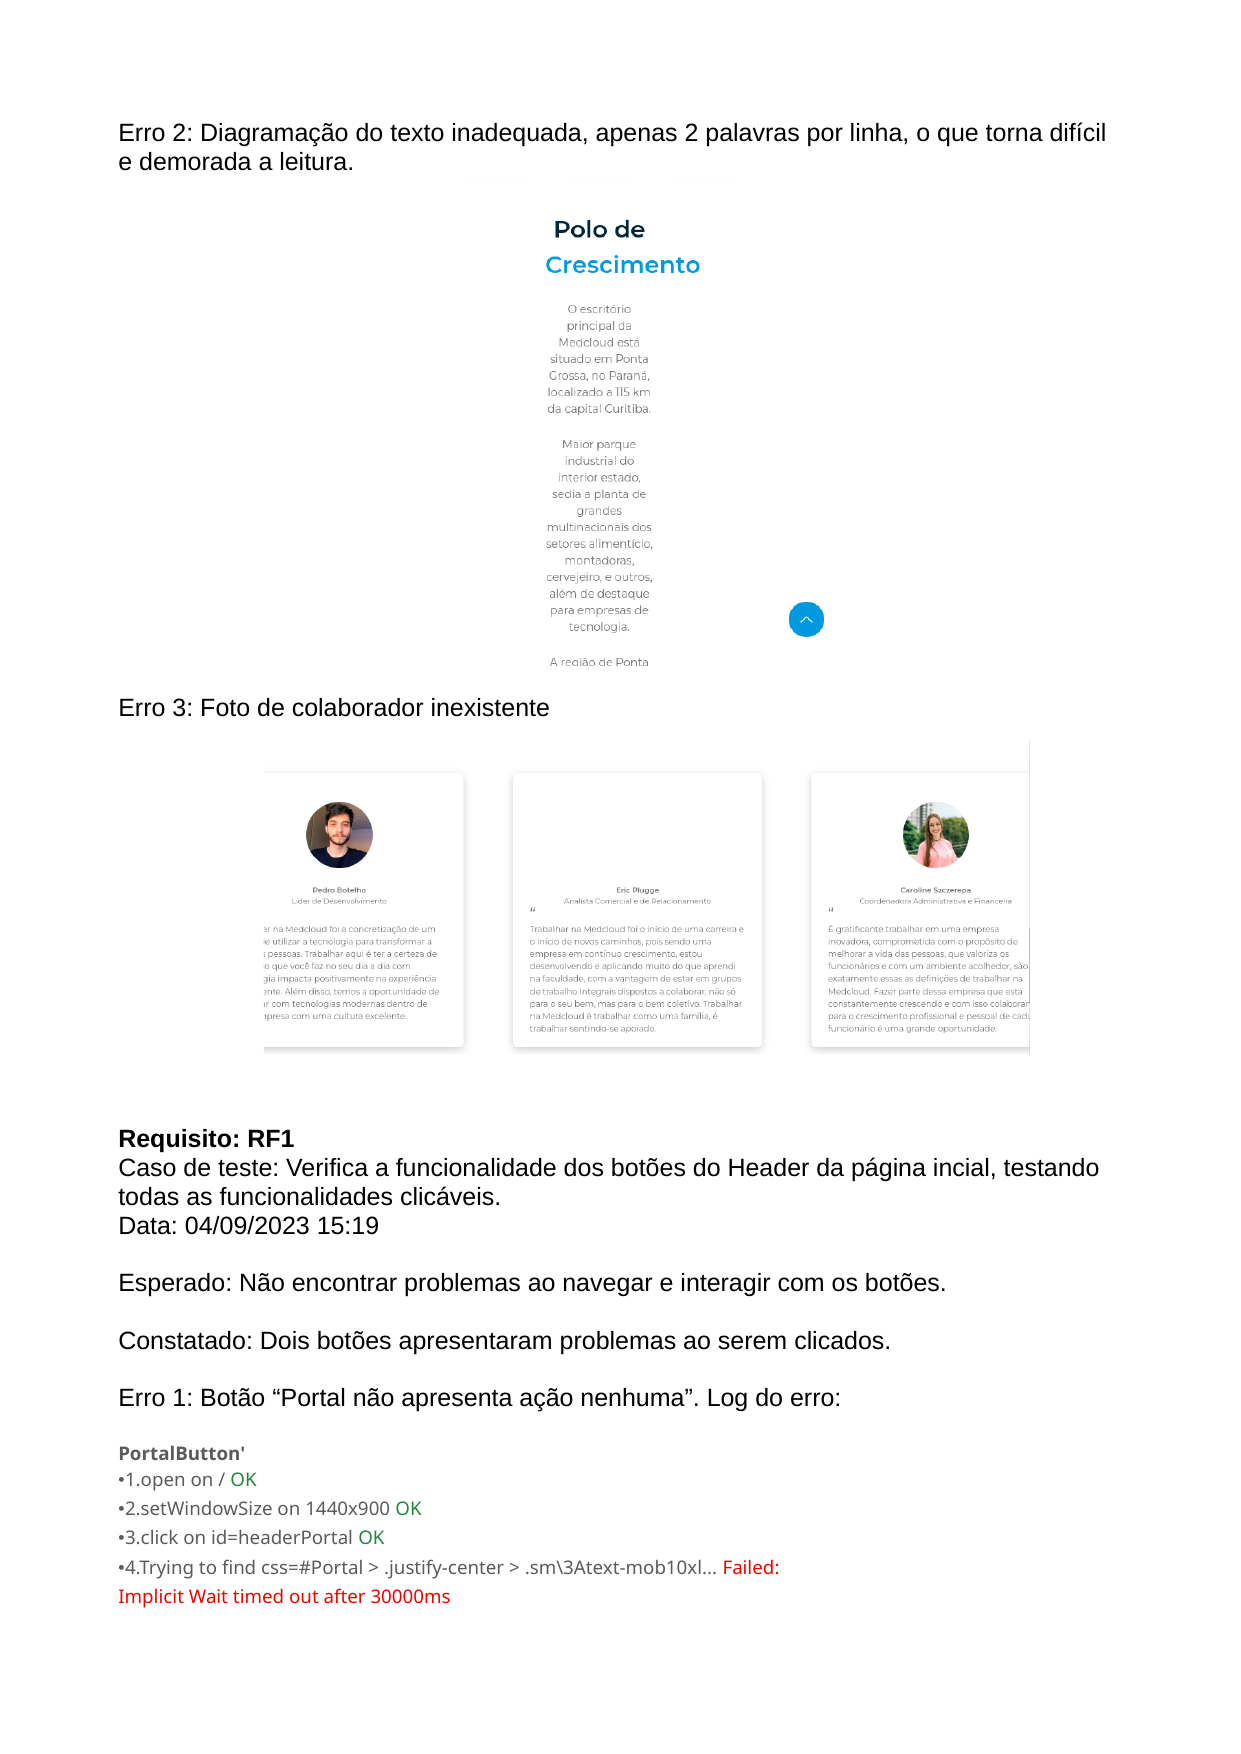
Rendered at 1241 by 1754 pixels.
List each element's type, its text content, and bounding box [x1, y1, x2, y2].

text Requisito: RF1 [118, 1124, 1122, 1153]
list 4.Trying to find css=#Portal > .justify-center > .sm\3Atext-mob10xl... Failed: [118, 1554, 1122, 1579]
text Data: 04/09/2023 15:19 [118, 1211, 1122, 1268]
text Erro 3: Foto de colaborador inexistente [118, 693, 1122, 722]
picture [263, 740, 1030, 1055]
picture [374, 182, 846, 666]
text Erro 2: Diagramação do texto inadequada, apenas 2 palavras por linha, o que torna difícil e demorada a leitura. [118, 118, 1122, 176]
text PortalButton' [118, 1441, 1122, 1466]
list 3.click on id=headerPortal OK [118, 1525, 1122, 1550]
list 2.setWindowSize on 1440x900 OK [118, 1495, 1122, 1521]
text Caso de teste: Verifica a funcionalidade dos botões do Header da página incial, testando todas as funcionalidades clicáveis. [118, 1153, 1122, 1211]
list Implicit Wait timed out after 30000ms [118, 1583, 1122, 1609]
list 1.open on / OK [118, 1466, 1122, 1492]
text Esperado: Não encontrar problemas ao navegar e interagir com os botões. Constatado: Dois botões apresentaram problemas ao serem clicados. [118, 1268, 1122, 1354]
text Erro 1: Botão “Portal não apresenta ação nenhuma”. Log do erro: [118, 1383, 1122, 1441]
